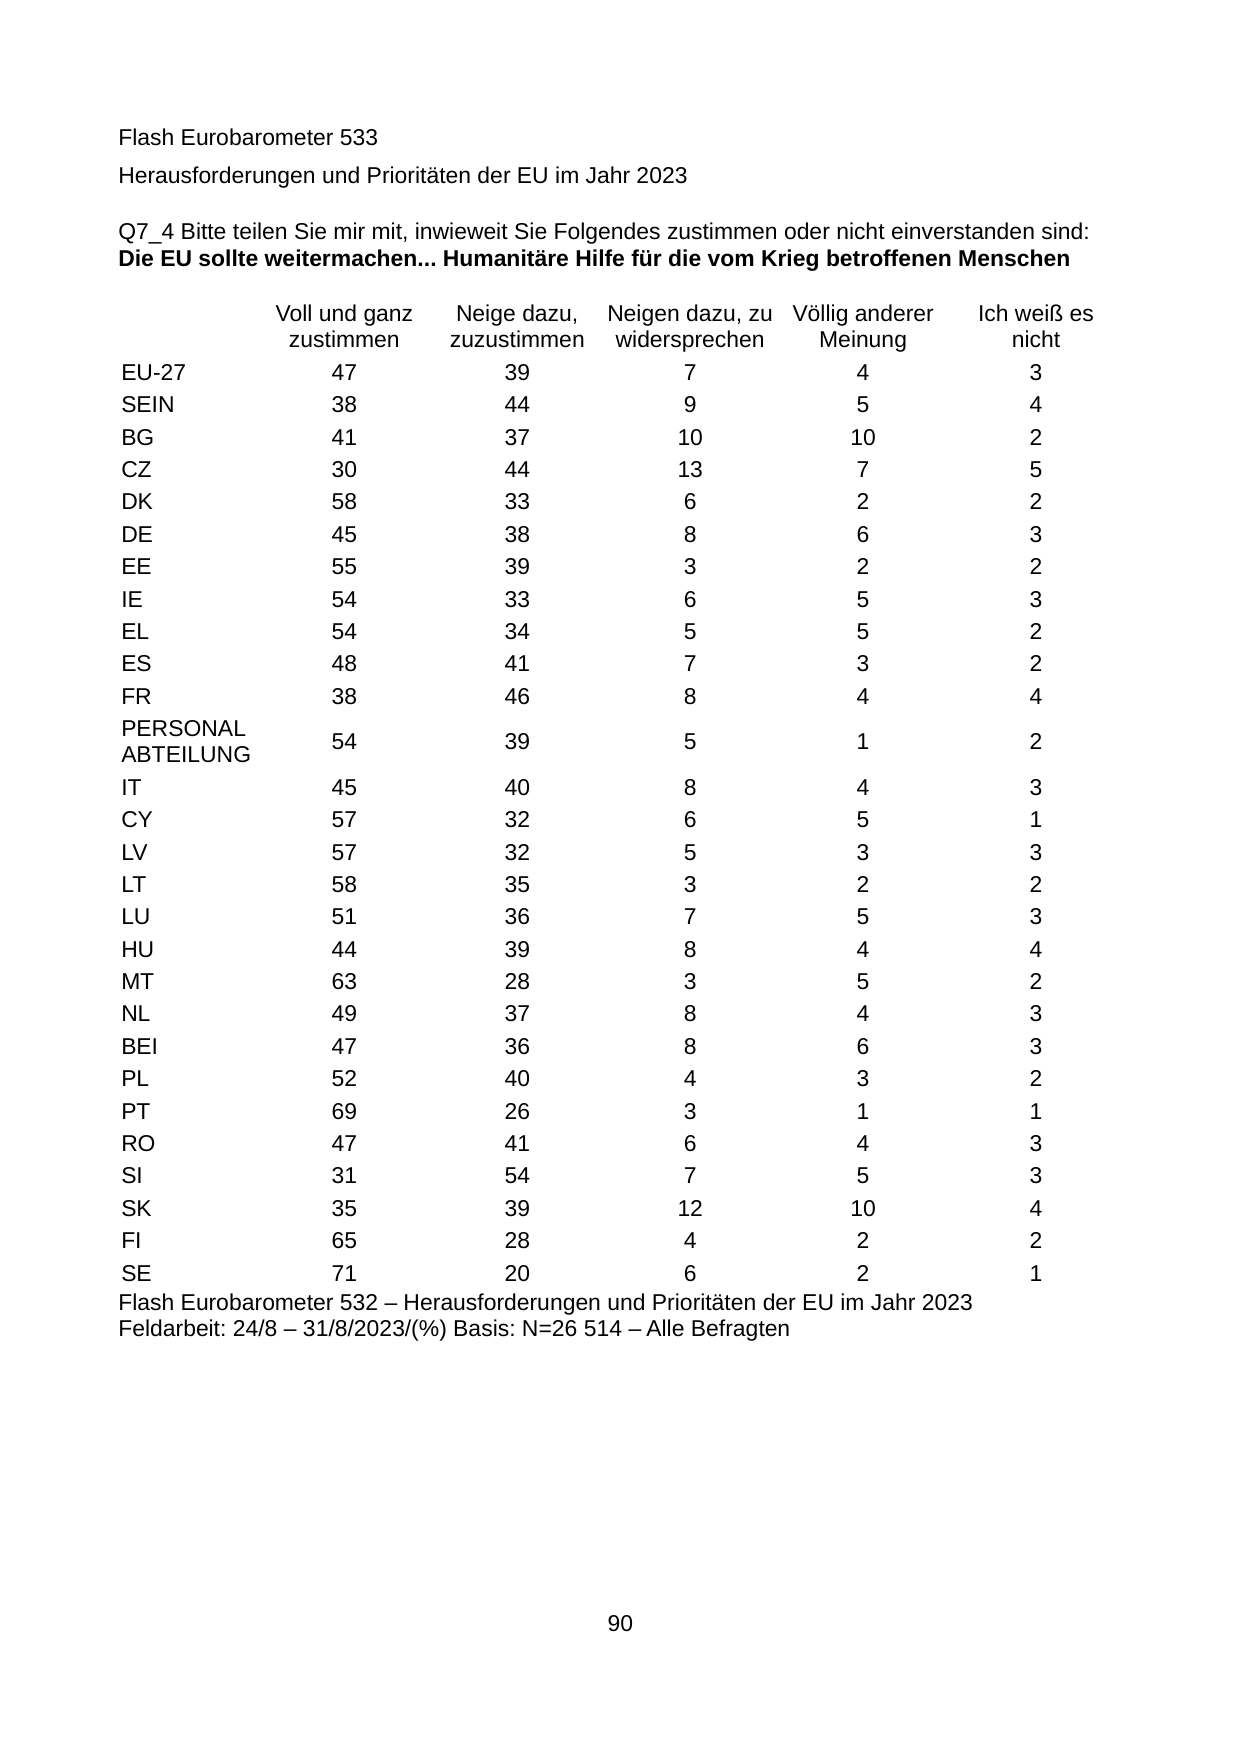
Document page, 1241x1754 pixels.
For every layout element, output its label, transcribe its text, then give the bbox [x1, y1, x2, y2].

table_cell 2 [949, 712, 1122, 771]
table_cell 63 [258, 965, 431, 997]
table_cell 12 [604, 1192, 776, 1224]
table_cell 28 [431, 1224, 603, 1257]
table_cell 3 [949, 1030, 1122, 1062]
table_cell 58 [258, 485, 431, 518]
table_header [118, 297, 258, 356]
table_cell 7 [604, 1159, 776, 1192]
table_cell 39 [431, 712, 603, 771]
table_cell 4 [949, 388, 1122, 421]
table_cell 3 [604, 868, 776, 900]
table_cell 7 [776, 453, 949, 485]
table_cell 54 [258, 583, 431, 615]
table_cell 51 [258, 900, 431, 933]
table_cell 65 [258, 1224, 431, 1257]
table_cell LV [118, 835, 258, 868]
table_cell 35 [431, 868, 603, 900]
table_cell 33 [431, 485, 603, 518]
table_cell 44 [431, 388, 603, 421]
table_cell RO [118, 1127, 258, 1159]
table_cell 3 [604, 550, 776, 582]
table_cell 2 [949, 421, 1122, 453]
table_cell FR [118, 680, 258, 712]
table_cell 2 [949, 615, 1122, 647]
table_cell 4 [604, 1062, 776, 1094]
table_cell 3 [949, 583, 1122, 615]
table_cell 7 [604, 356, 776, 388]
table_cell 4 [949, 1192, 1122, 1224]
table_cell IT [118, 771, 258, 803]
text Feldarbeit: 24/8 – 31/8/2023/(%) Basis: N=26 514 – Alle Befragten [118, 1315, 1122, 1342]
table_cell 47 [258, 1127, 431, 1159]
table_cell 54 [431, 1159, 603, 1192]
table_cell 49 [258, 998, 431, 1030]
text Flash Eurobarometer 532 – Herausforderungen und Prioritäten der EU im Jahr 2023 [118, 1289, 1122, 1315]
table_cell 44 [258, 933, 431, 965]
table_cell 55 [258, 550, 431, 582]
table_cell 8 [604, 680, 776, 712]
table_cell 5 [604, 615, 776, 647]
table_cell 2 [949, 550, 1122, 582]
table_cell DK [118, 485, 258, 518]
table_cell 6 [776, 518, 949, 550]
table_cell 5 [776, 388, 949, 421]
table_cell 5 [604, 712, 776, 771]
table_cell 33 [431, 583, 603, 615]
table_cell 40 [431, 1062, 603, 1094]
table_cell 36 [431, 1030, 603, 1062]
table_cell 3 [776, 1062, 949, 1094]
table_cell 2 [949, 868, 1122, 900]
table_cell 1 [949, 1095, 1122, 1127]
table_cell 41 [431, 1127, 603, 1159]
table_cell 40 [431, 771, 603, 803]
table_cell 45 [258, 771, 431, 803]
table_cell 3 [949, 518, 1122, 550]
table_cell 2 [776, 868, 949, 900]
table_cell 32 [431, 835, 603, 868]
table_cell 6 [604, 485, 776, 518]
table_cell 2 [776, 550, 949, 582]
table_cell 4 [949, 680, 1122, 712]
table_cell 13 [604, 453, 776, 485]
table_cell 10 [776, 1192, 949, 1224]
table_cell 47 [258, 356, 431, 388]
table_cell 57 [258, 803, 431, 835]
table_cell 3 [949, 1159, 1122, 1192]
table_cell 52 [258, 1062, 431, 1094]
table_cell 1 [776, 1095, 949, 1127]
table_cell 2 [776, 485, 949, 518]
table_cell 41 [431, 647, 603, 680]
table_cell SK [118, 1192, 258, 1224]
table_cell 39 [431, 1192, 603, 1224]
table_cell 46 [431, 680, 603, 712]
table_cell DE [118, 518, 258, 550]
table_cell 2 [949, 965, 1122, 997]
table_cell 26 [431, 1095, 603, 1127]
table_cell SEIN [118, 388, 258, 421]
table_cell 30 [258, 453, 431, 485]
table_cell 47 [258, 1030, 431, 1062]
table_cell 10 [776, 421, 949, 453]
table_cell 3 [949, 771, 1122, 803]
table_cell PT [118, 1095, 258, 1127]
table_cell 3 [949, 356, 1122, 388]
table_cell 1 [949, 803, 1122, 835]
table_cell 4 [776, 680, 949, 712]
table_cell 3 [604, 1095, 776, 1127]
table_cell 7 [604, 647, 776, 680]
table_cell 5 [776, 615, 949, 647]
table_cell 1 [776, 712, 949, 771]
table_cell BG [118, 421, 258, 453]
table_cell 8 [604, 933, 776, 965]
table_cell 10 [604, 421, 776, 453]
table_cell SI [118, 1159, 258, 1192]
table_header Voll und ganz zustimmen [258, 297, 431, 356]
table_cell 2 [949, 647, 1122, 680]
table_header Ich weiß es nicht [949, 297, 1122, 356]
table_cell EE [118, 550, 258, 582]
table_cell 4 [604, 1224, 776, 1257]
table_cell 54 [258, 615, 431, 647]
table_cell 71 [258, 1257, 431, 1289]
table_cell 20 [431, 1257, 603, 1289]
table_cell 38 [431, 518, 603, 550]
text Die EU sollte weitermachen... Humanitäre Hilfe für die vom Krieg betroffenen Menschen [118, 244, 1122, 271]
table_cell 34 [431, 615, 603, 647]
table_cell 6 [604, 583, 776, 615]
table_cell 39 [431, 933, 603, 965]
table_header Völlig anderer Meinung [776, 297, 949, 356]
table_cell 37 [431, 421, 603, 453]
table_cell 28 [431, 965, 603, 997]
table_cell 44 [431, 453, 603, 485]
table_cell 54 [258, 712, 431, 771]
table_cell 3 [949, 835, 1122, 868]
table_cell 4 [776, 933, 949, 965]
table_cell 48 [258, 647, 431, 680]
table_cell 5 [949, 453, 1122, 485]
table_cell 5 [776, 1159, 949, 1192]
table_cell CZ [118, 453, 258, 485]
table_cell 39 [431, 550, 603, 582]
table_cell 7 [604, 900, 776, 933]
table_cell 3 [949, 1127, 1122, 1159]
table_cell 4 [949, 933, 1122, 965]
table_cell 4 [776, 998, 949, 1030]
table_cell 4 [776, 356, 949, 388]
table_cell 2 [949, 1224, 1122, 1257]
table_cell NL [118, 998, 258, 1030]
table_cell 3 [949, 900, 1122, 933]
table_cell LU [118, 900, 258, 933]
table_cell IE [118, 583, 258, 615]
table_cell 5 [776, 583, 949, 615]
table_cell 3 [949, 998, 1122, 1030]
table_cell 45 [258, 518, 431, 550]
table_cell EU-27 [118, 356, 258, 388]
table_cell PL [118, 1062, 258, 1094]
table_cell 6 [604, 1257, 776, 1289]
table_cell 4 [776, 1127, 949, 1159]
table_cell 8 [604, 518, 776, 550]
table_cell SE [118, 1257, 258, 1289]
table_cell 2 [949, 1062, 1122, 1094]
table_cell 5 [604, 835, 776, 868]
table_cell LT [118, 868, 258, 900]
table_cell 38 [258, 680, 431, 712]
table_cell 8 [604, 771, 776, 803]
table_cell 58 [258, 868, 431, 900]
table_cell 38 [258, 388, 431, 421]
table_header Neigen dazu, zu widersprechen [604, 297, 776, 356]
table_cell EL [118, 615, 258, 647]
table_cell 6 [776, 1030, 949, 1062]
table_cell PERSONALABTEILUNG [118, 712, 258, 771]
table_cell 6 [604, 1127, 776, 1159]
text Q7_4 Bitte teilen Sie mir mit, inwieweit Sie Folgendes zustimmen oder nicht einverstanden sind: [118, 218, 1122, 244]
table_cell CY [118, 803, 258, 835]
table_cell 5 [776, 965, 949, 997]
table_cell 5 [776, 803, 949, 835]
table_cell 3 [604, 965, 776, 997]
table_cell 39 [431, 356, 603, 388]
table_cell 31 [258, 1159, 431, 1192]
table_cell 6 [604, 803, 776, 835]
table_cell 3 [776, 647, 949, 680]
table_cell 37 [431, 998, 603, 1030]
table_cell 36 [431, 900, 603, 933]
table_cell 2 [776, 1257, 949, 1289]
table_cell MT [118, 965, 258, 997]
table_cell 32 [431, 803, 603, 835]
table_cell BEI [118, 1030, 258, 1062]
table_cell 9 [604, 388, 776, 421]
table_cell 41 [258, 421, 431, 453]
table_cell 35 [258, 1192, 431, 1224]
table_cell 69 [258, 1095, 431, 1127]
table_cell 5 [776, 900, 949, 933]
table_cell 4 [776, 771, 949, 803]
table_cell 3 [776, 835, 949, 868]
table_cell 8 [604, 1030, 776, 1062]
table_cell 57 [258, 835, 431, 868]
table_cell 2 [776, 1224, 949, 1257]
table_cell HU [118, 933, 258, 965]
table_cell 2 [949, 485, 1122, 518]
table_cell FI [118, 1224, 258, 1257]
table_header Neige dazu, zuzustimmen [431, 297, 603, 356]
table_cell 8 [604, 998, 776, 1030]
table_cell 1 [949, 1257, 1122, 1289]
table_cell ES [118, 647, 258, 680]
